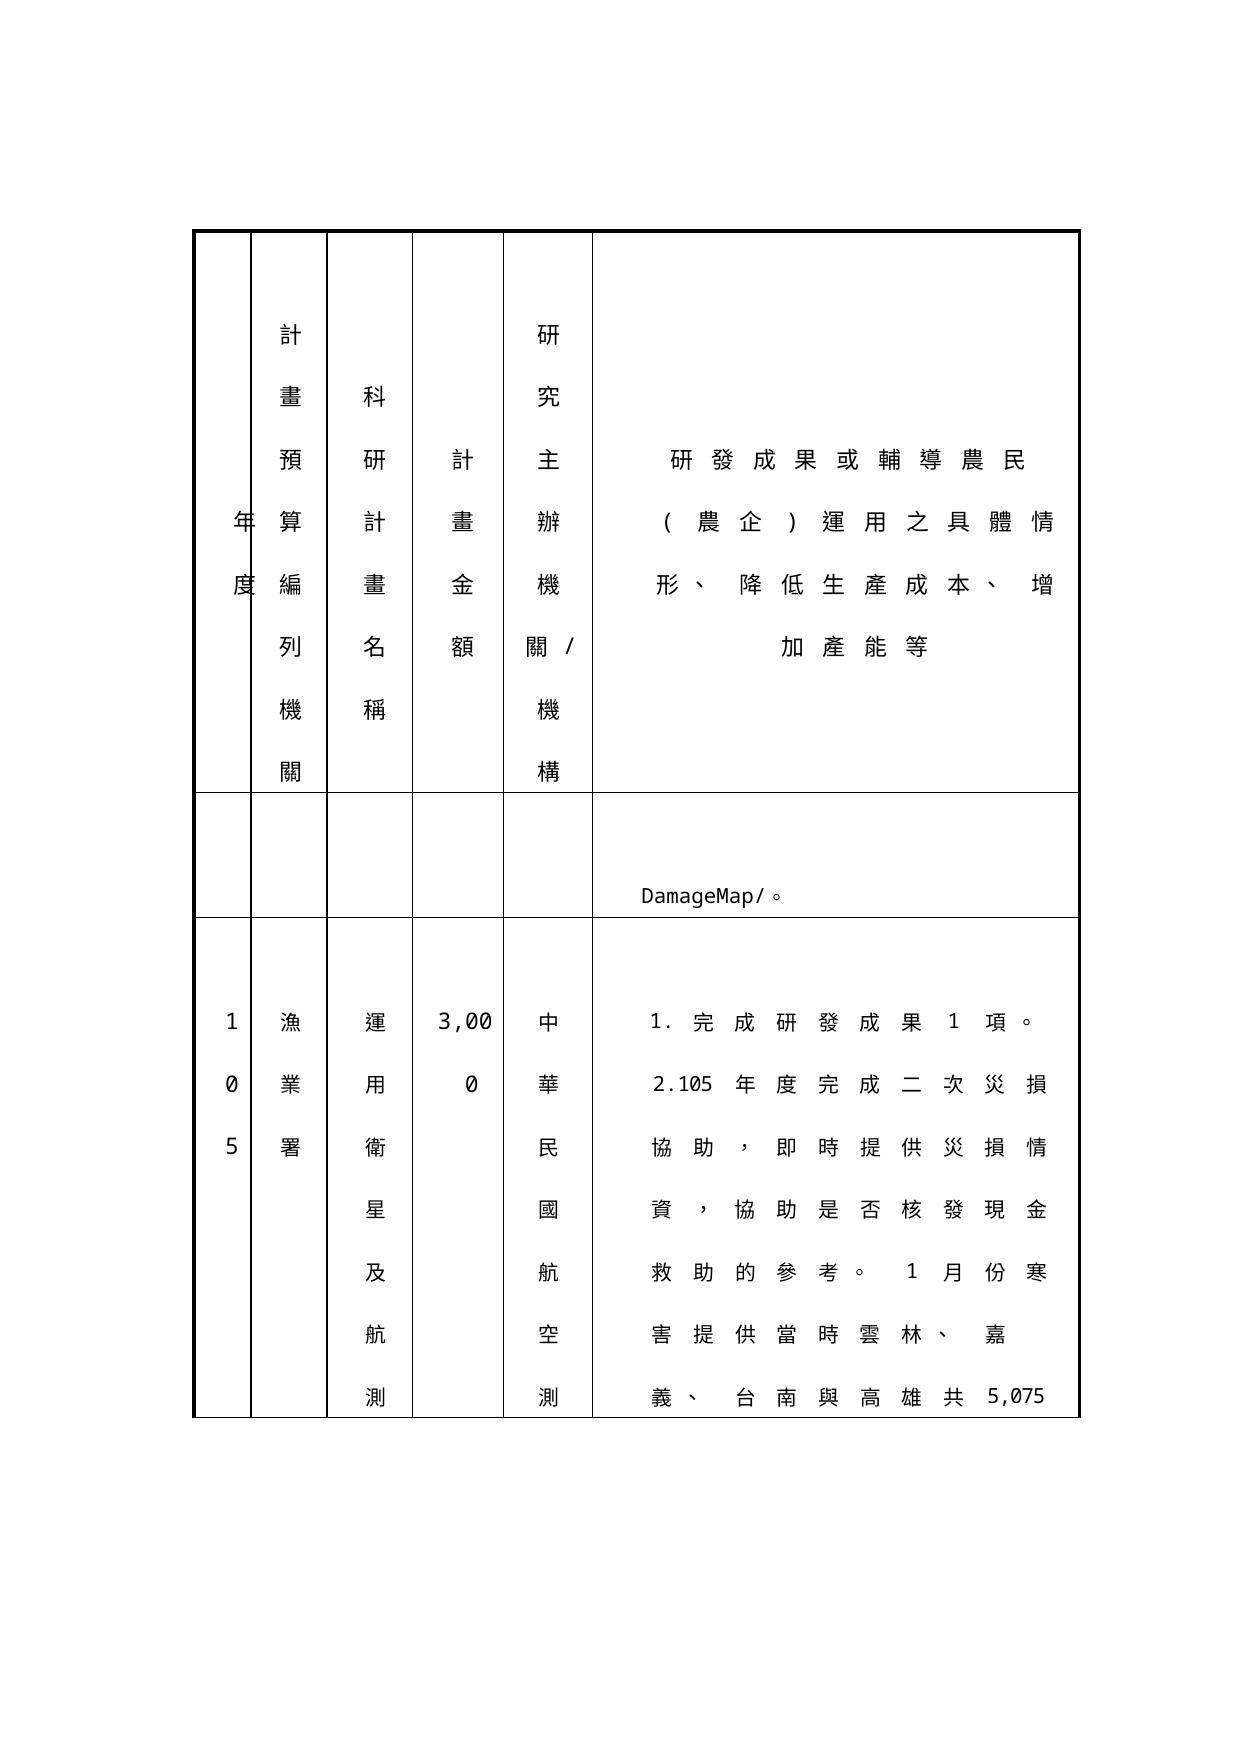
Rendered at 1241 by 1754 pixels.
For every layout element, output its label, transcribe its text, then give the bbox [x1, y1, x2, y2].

table_cell DamageMap/。 [593, 793, 1078, 917]
table_header 計畫預算編列機關 [252, 233, 326, 792]
table_cell 1.完成研發成果1項。 2.105年度完成二次災損協助，即時提供災損情資，協助是否核發現金救助的參考。1月份寒害提供當時雲林、嘉義、台南與高雄共5,075 [593, 918, 1078, 1417]
table_cell [328, 793, 412, 917]
table_header 計畫 金額 [413, 233, 503, 792]
table_cell 105 [196, 918, 250, 1417]
table_cell [252, 793, 326, 917]
table_header 研究主辦機關/機構 [504, 233, 592, 792]
table_header 研發成果或輔導農民(農企)運用之具體情形、降低生產成本、增加產能等 [593, 233, 1078, 792]
table_cell [413, 793, 503, 917]
table_cell [196, 793, 250, 917]
table_header 科研計畫名稱 [328, 233, 412, 792]
table_cell 3,000 [413, 918, 503, 1417]
table_cell [504, 793, 592, 917]
table_cell 中華民國航空測 [504, 918, 592, 1417]
table_cell 運用衛星及航測 [328, 918, 412, 1417]
table_header 年度 [196, 233, 250, 792]
table_cell 漁業署 [252, 918, 326, 1417]
